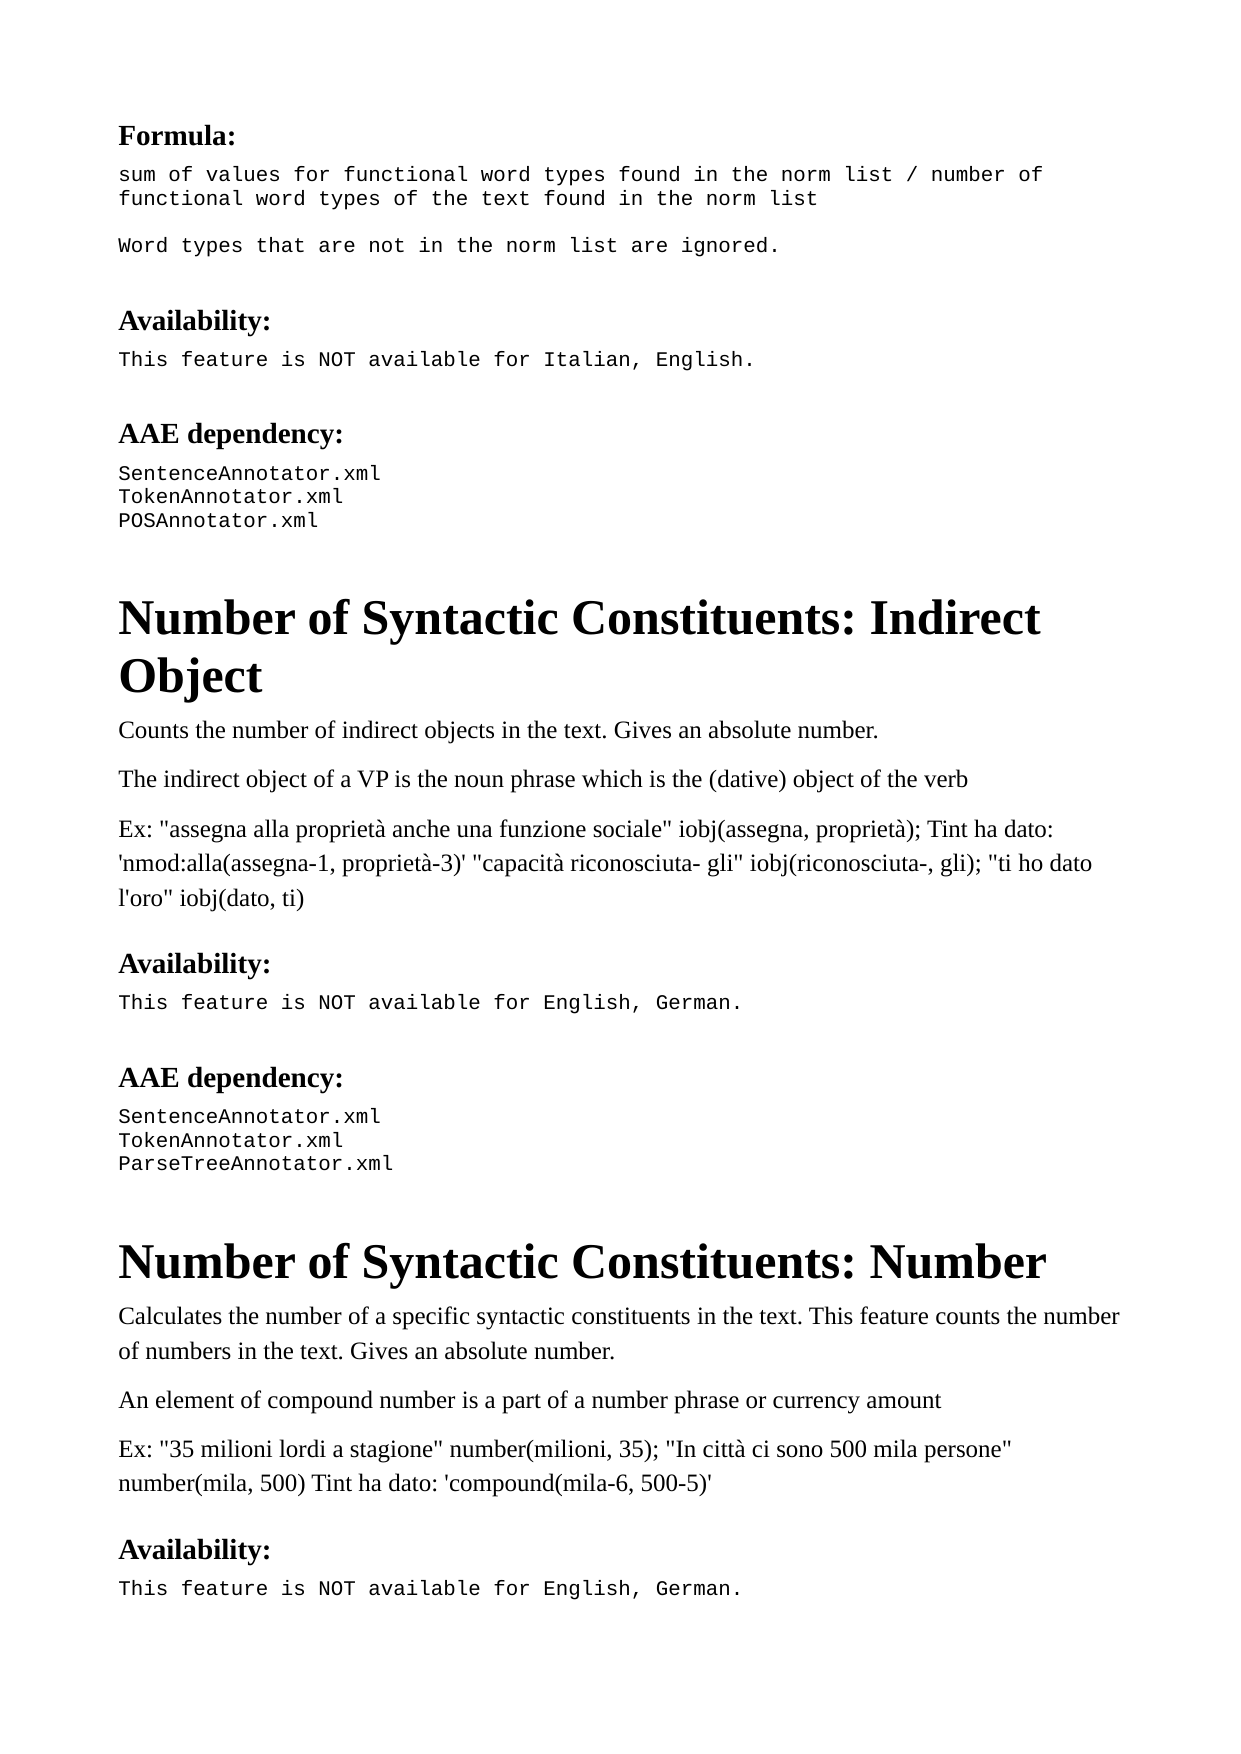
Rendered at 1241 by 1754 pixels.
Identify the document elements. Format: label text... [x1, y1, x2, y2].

subtitle Number of Syntactic Constituents: Indirect Object [118, 588, 1122, 703]
subtitle Number of Syntactic Constituents: Number [118, 1231, 1122, 1289]
text POSAnnotator.xml [118, 510, 1122, 533]
subtitle Formula: [118, 118, 1122, 152]
text This feature is NOT available for English, German. [118, 1578, 1122, 1602]
text ParseTreeAnnotator.xml [118, 1153, 1122, 1177]
subtitle AAE dependency: [118, 1060, 1122, 1093]
text Word types that are not in the norm list are ignored. [118, 235, 1122, 259]
subtitle AAE dependency: [118, 417, 1122, 450]
text Ex: "assegna alla proprietà anche una funzione sociale" iobj(assegna, proprietà); Tint ha dato: 'nmod:alla(assegna-1, proprietà-3)' "capacità riconosciuta- gli" iobj(riconosciuta-, gli); "ti ho dato l'oro" iobj(dato, ti) [118, 814, 1122, 911]
text SentenceAnnotator.xml [118, 463, 1122, 486]
subtitle Availability: [118, 946, 1122, 980]
text Calculates the number of a specific syntactic constituents in the text. This feature counts the number of numbers in the text. Gives an absolute number. [118, 1301, 1122, 1365]
text This feature is NOT available for English, German. [118, 992, 1122, 1016]
text sum of values for functional word types found in the norm list / number of functional word types of the text found in the norm list [118, 164, 1122, 211]
text The indirect object of a VP is the noun phrase which is the (dative) object of the verb [118, 764, 1122, 793]
text TokenAnnotator.xml [118, 486, 1122, 510]
text TokenAnnotator.xml [118, 1130, 1122, 1153]
text SentenceAnnotator.xml [118, 1106, 1122, 1130]
text Counts the number of indirect objects in the text. Gives an absolute number. [118, 716, 1122, 744]
text Ex: "35 milioni lordi a stagione" number(milioni, 35); "In città ci sono 500 mila persone" number(mila, 500) Tint ha dato: 'compound(mila-6, 500-5)' [118, 1434, 1122, 1497]
subtitle Availability: [118, 303, 1122, 336]
subtitle Availability: [118, 1532, 1122, 1566]
text This feature is NOT available for Italian, English. [118, 349, 1122, 372]
text An element of compound number is a part of a number phrase or currency amount [118, 1385, 1122, 1414]
